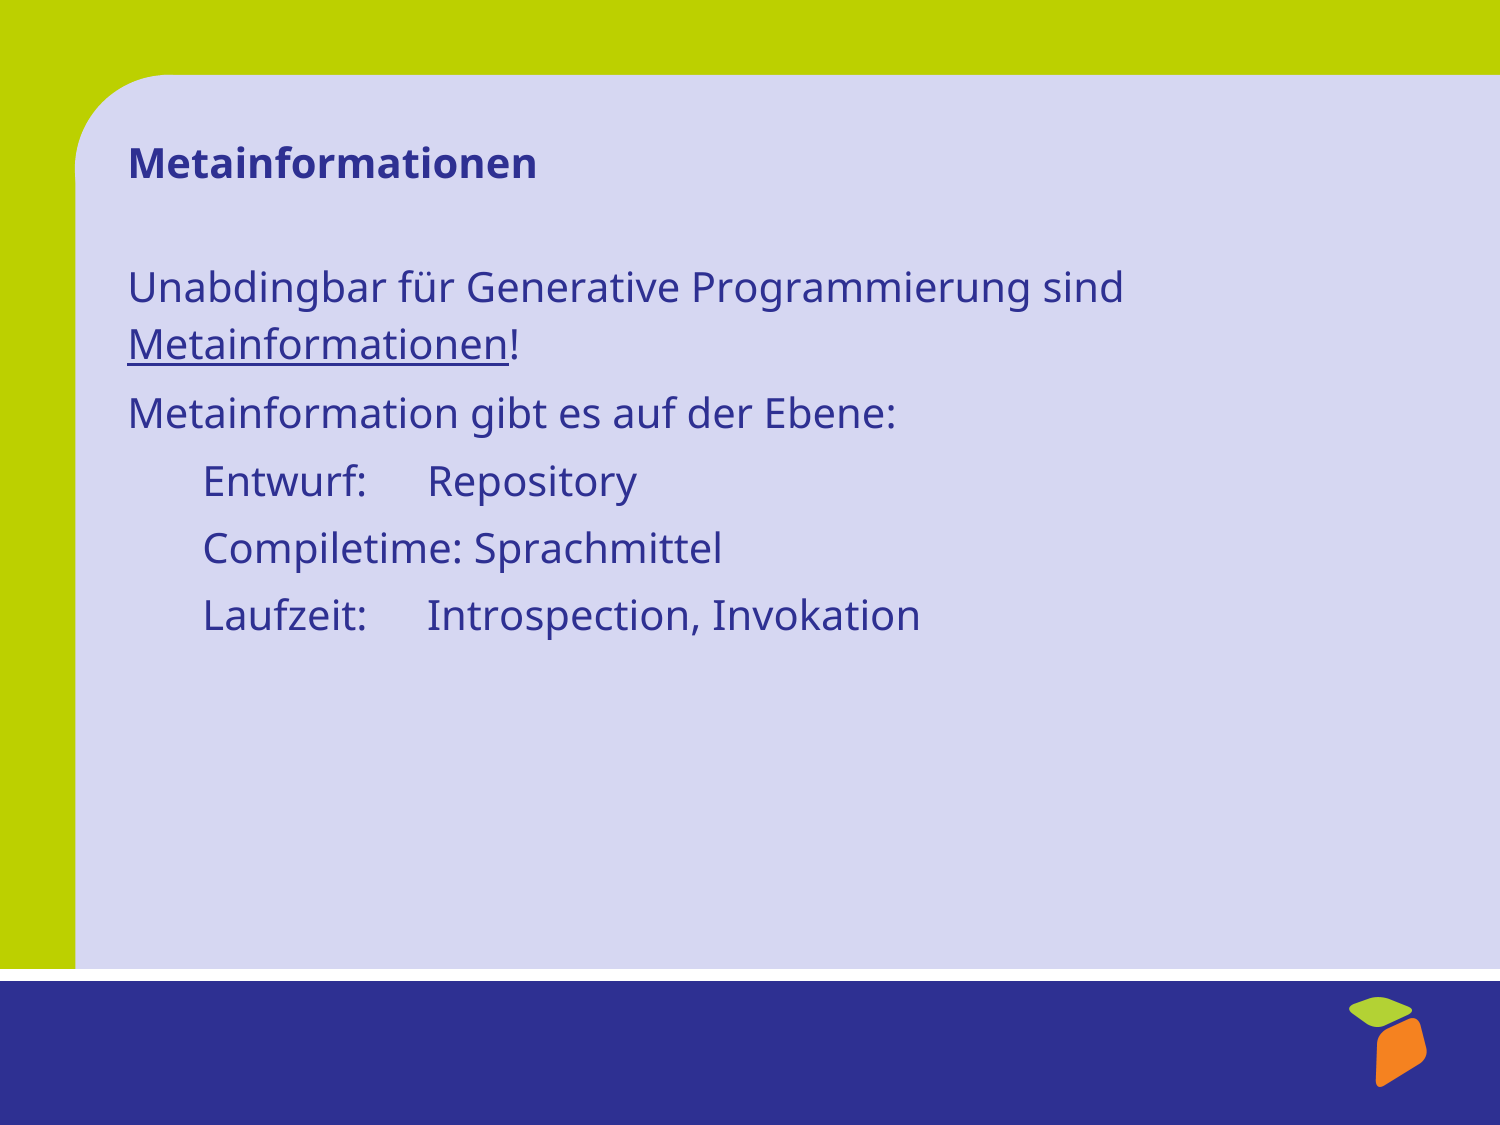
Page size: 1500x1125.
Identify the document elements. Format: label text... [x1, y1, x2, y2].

list Unabdingbar für Generative Programmierung sind Metainformationen! Metainformation gibt es auf der Ebene: Entwurf: Repository Compiletime: Sprachmittel Laufzeit: Introspection, Invokation [112, 249, 1388, 1038]
picture [0, 981, 1500, 1125]
title Metainformationen [112, 112, 1388, 213]
